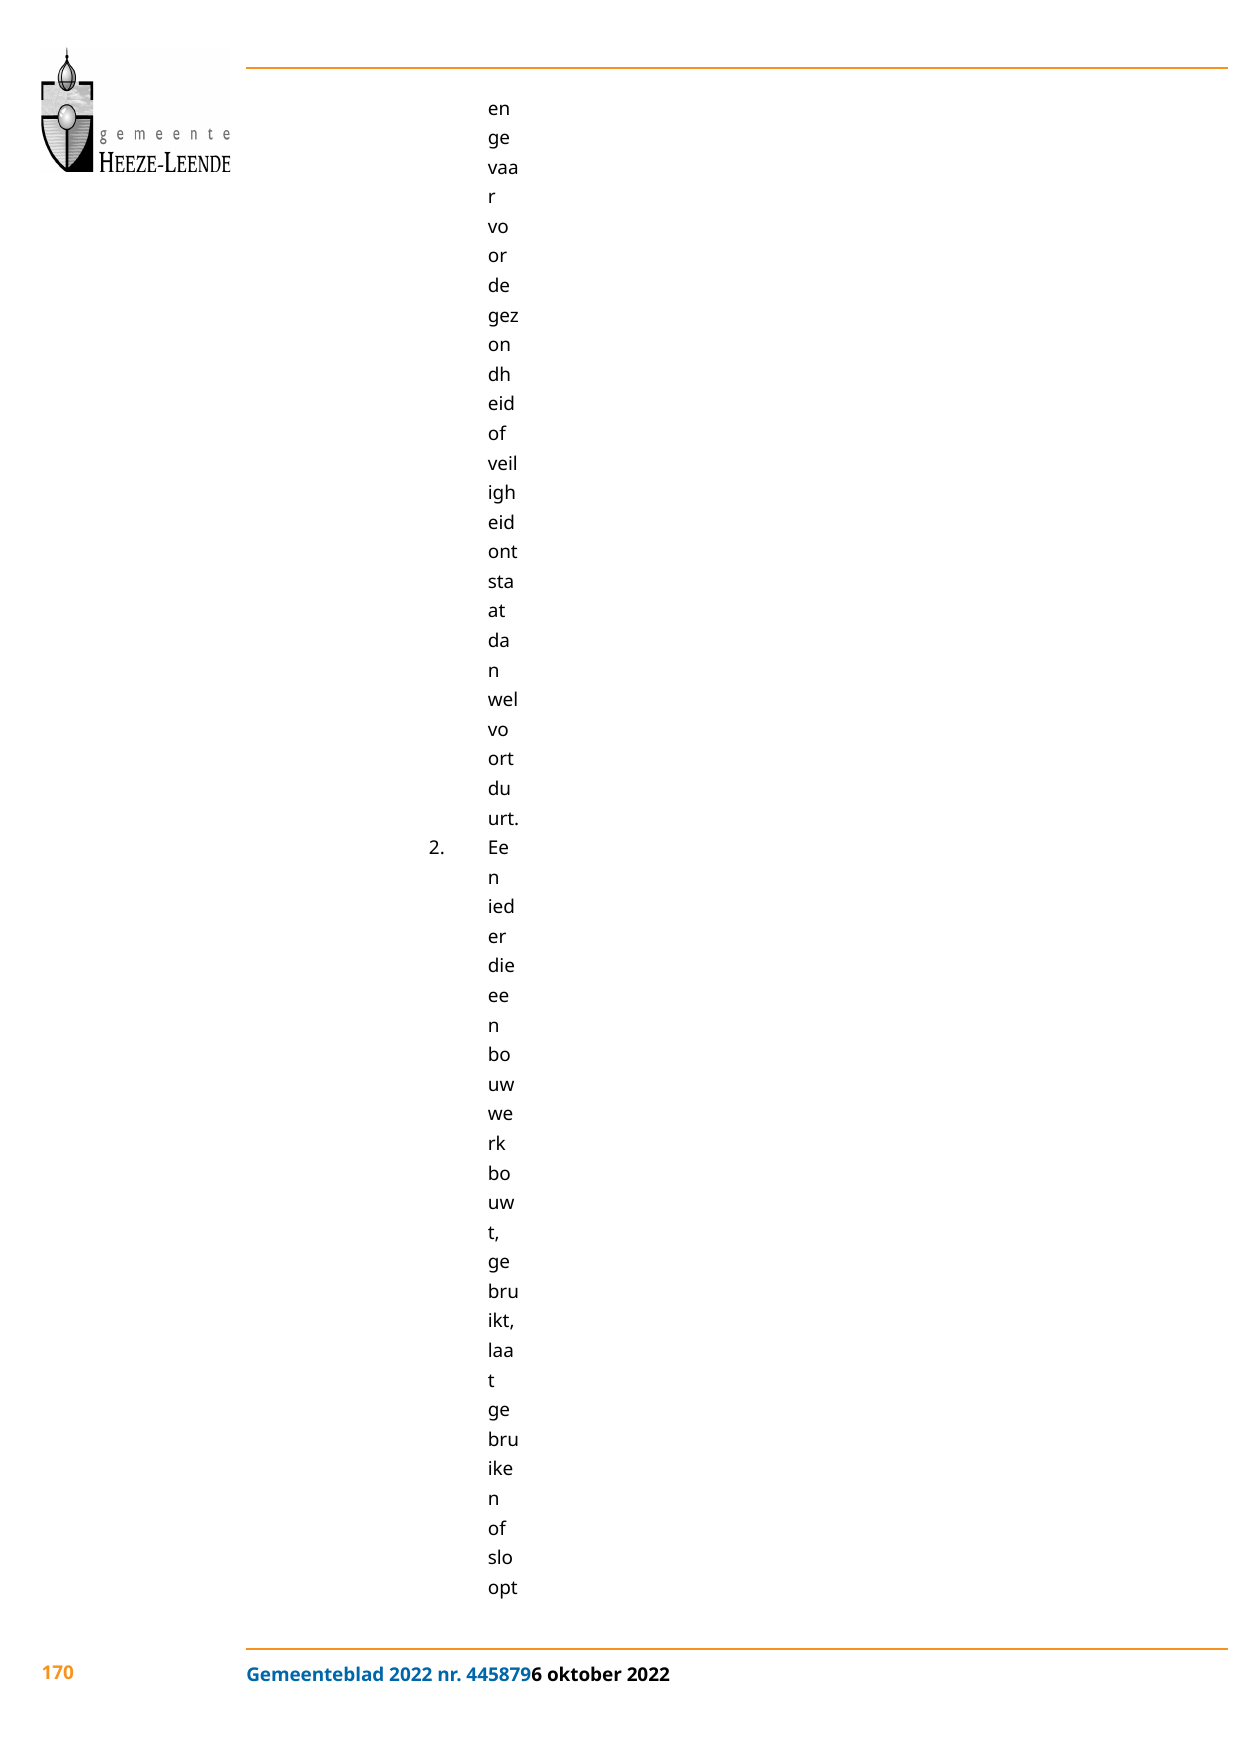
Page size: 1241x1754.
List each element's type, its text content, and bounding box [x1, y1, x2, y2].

table_cell [971, 95, 1061, 1600]
picture [41, 47, 231, 172]
table_cell [248, 95, 338, 1600]
table_cell [790, 95, 881, 1600]
table_cell [881, 95, 971, 1600]
table_cell en gevaar voor de gezondheid of veiligheid ontstaat dan wel voortduurt. Een ieder die een bouwwerk bouwt, gebruikt, laat gebruiken of sloopt [429, 95, 519, 1600]
table_cell [338, 95, 429, 1600]
table_cell [1061, 95, 1152, 1600]
table_cell [519, 95, 790, 1600]
